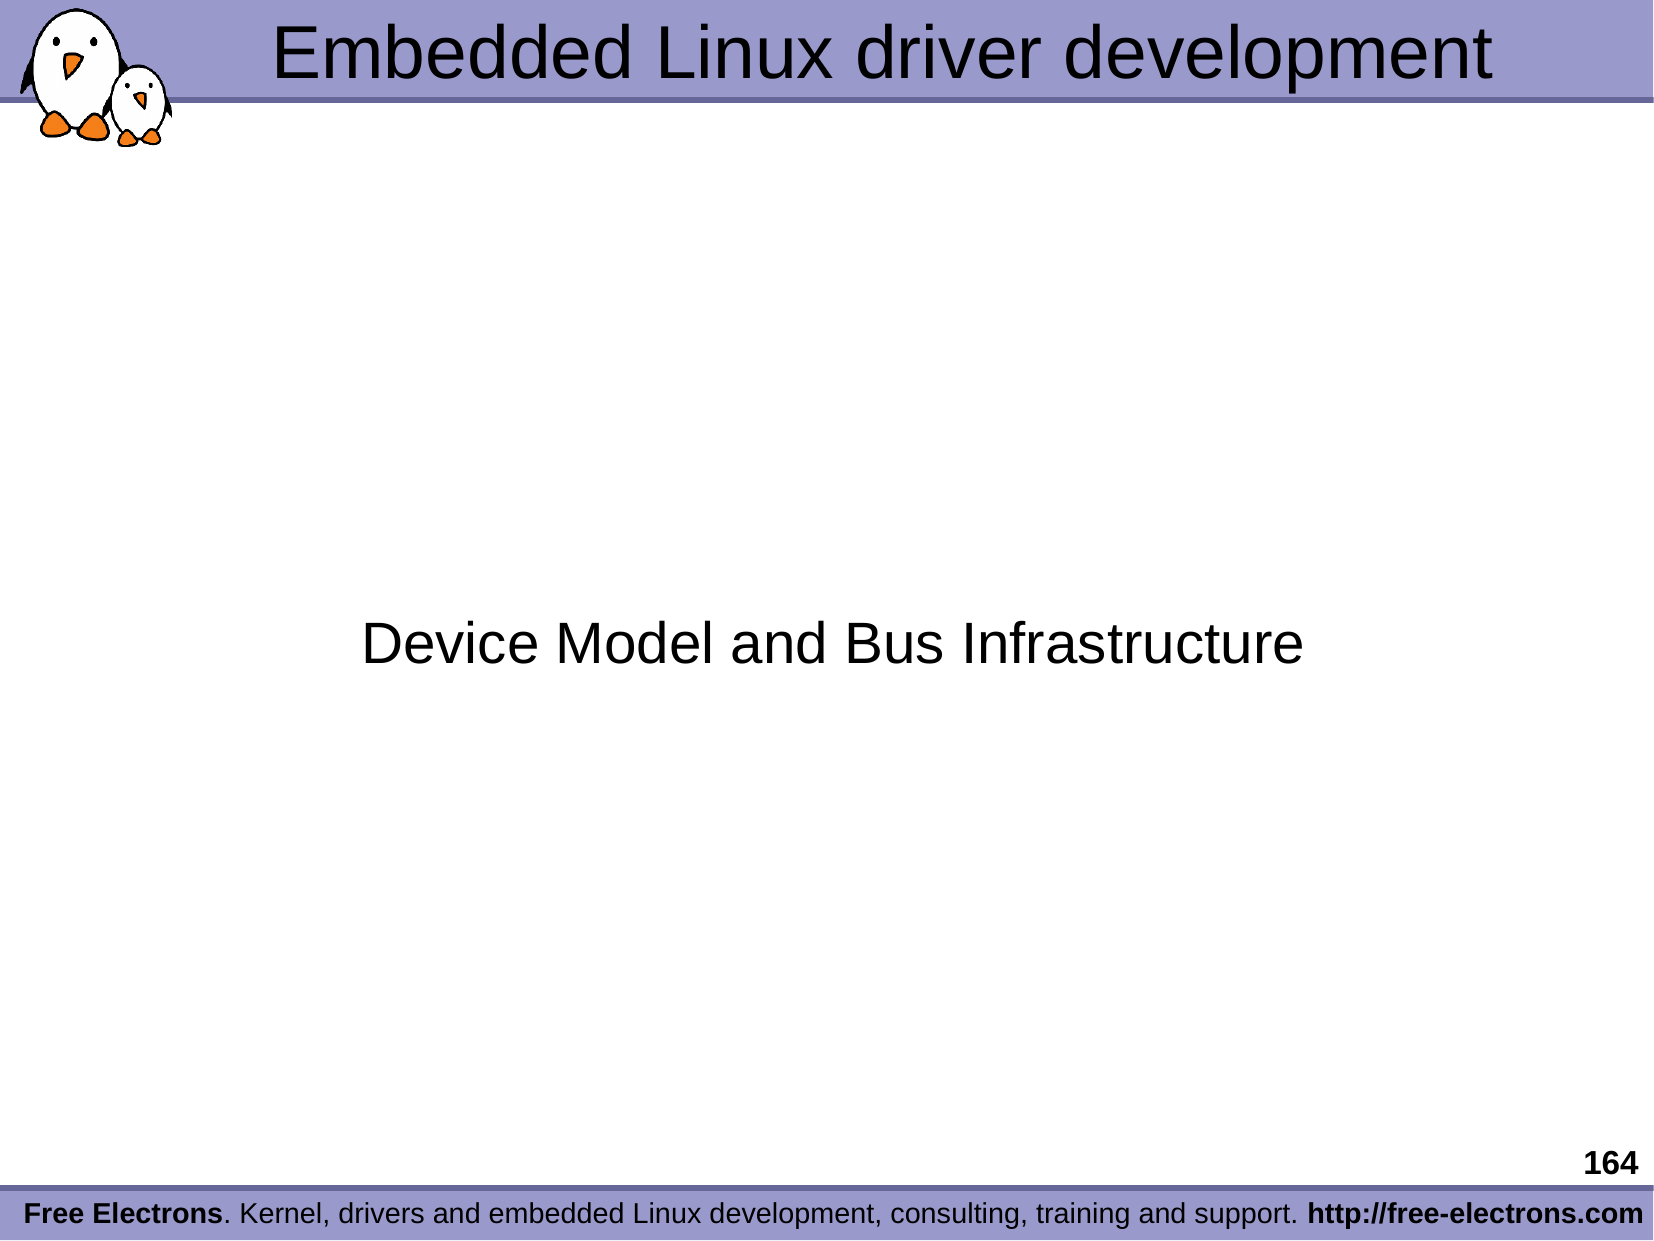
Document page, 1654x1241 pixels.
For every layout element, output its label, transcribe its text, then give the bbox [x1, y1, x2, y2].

title Embedded Linux driver development [137, 0, 1628, 105]
subtitle Device Model and Bus Infrastructure [109, 218, 1522, 1069]
picture [20, 8, 172, 147]
